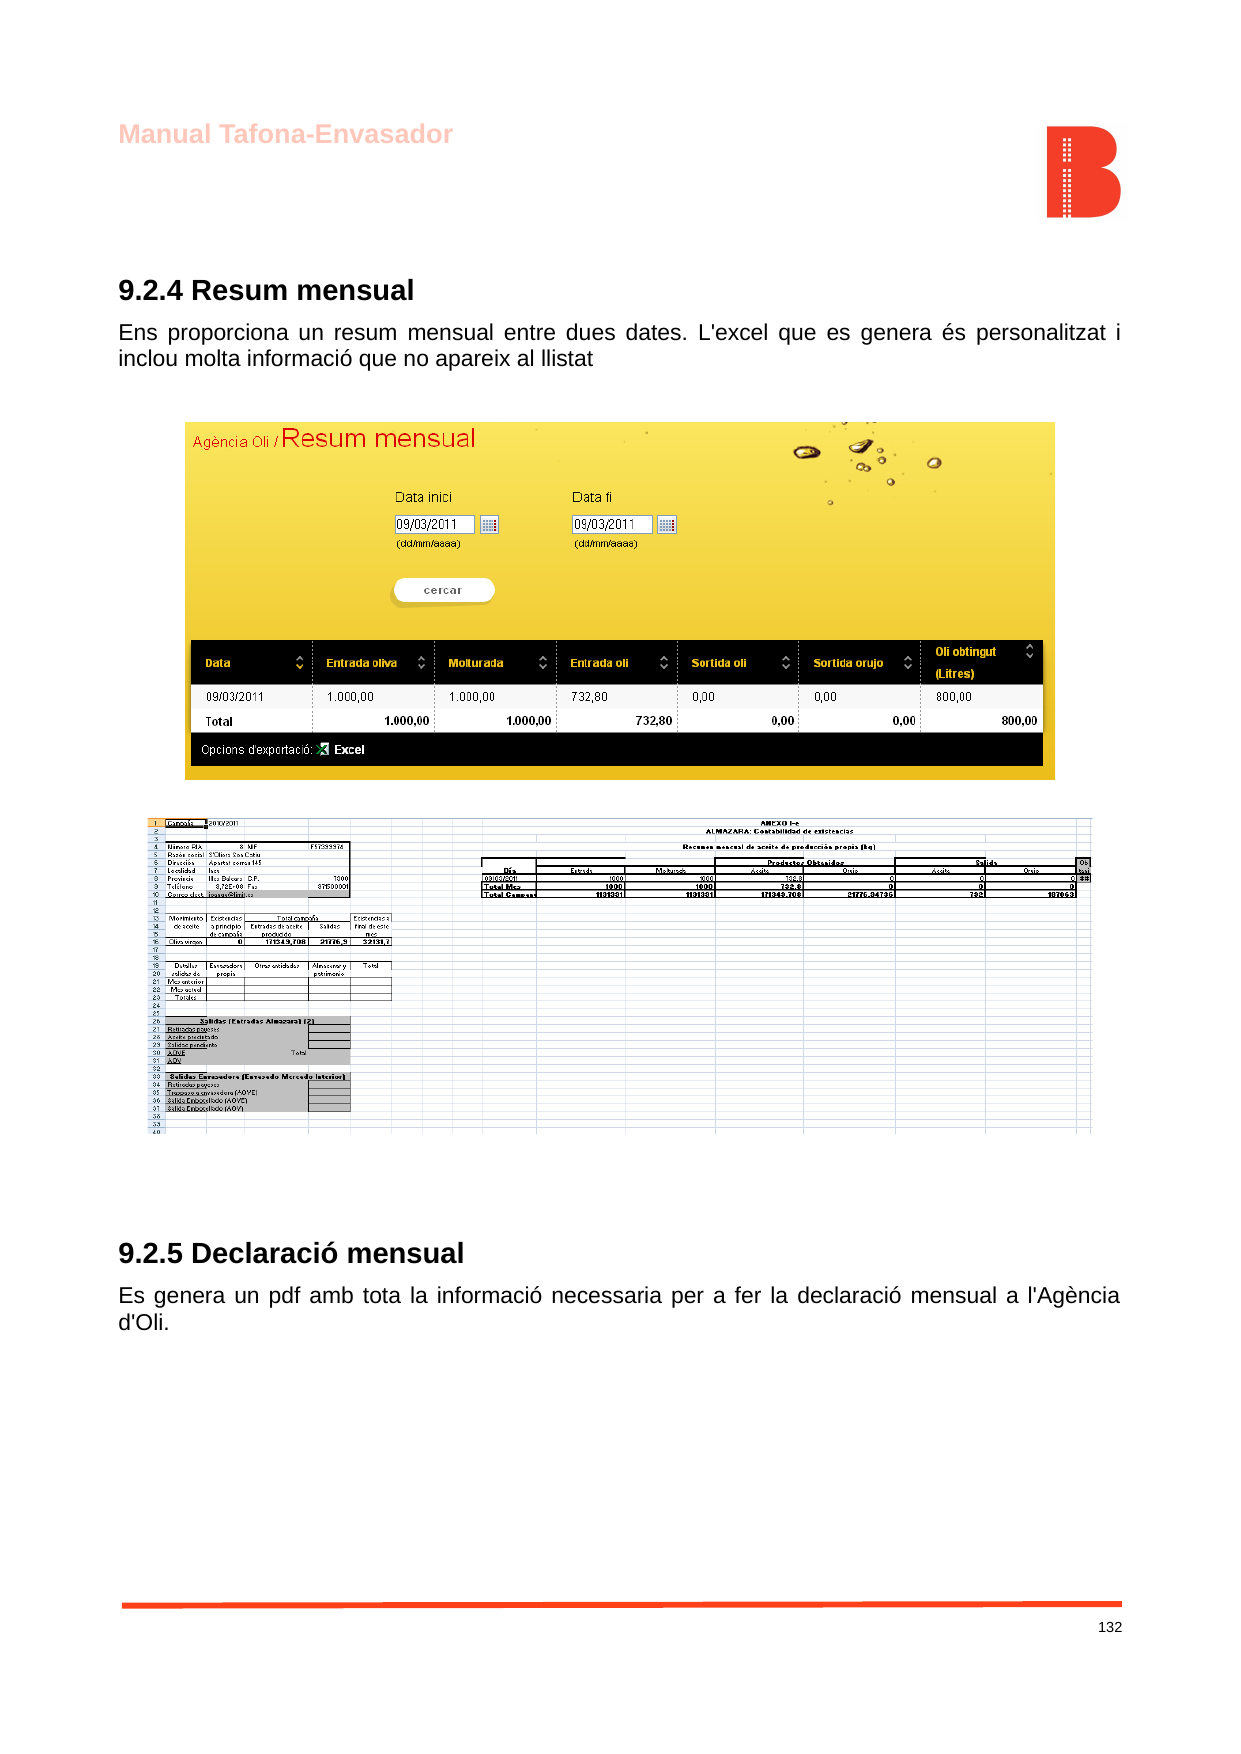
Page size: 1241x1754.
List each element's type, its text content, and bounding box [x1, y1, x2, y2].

picture [185, 422, 1055, 780]
subtitle 9.2.4 Resum mensual [118, 273, 1122, 306]
subtitle 9.2.5 Declaració mensual [118, 1236, 1122, 1270]
text Es genera un pdf amb tota la informació necessaria per a fer la declaració mensual a l'Agència d'Oli. [118, 1282, 1122, 1335]
picture [147, 818, 1093, 1134]
picture [1036, 124, 1130, 221]
text Ens proporciona un resum mensual entre dues dates. L'excel que es genera és personalitzat i inclou molta informació que no apareix al llistat [118, 319, 1122, 371]
